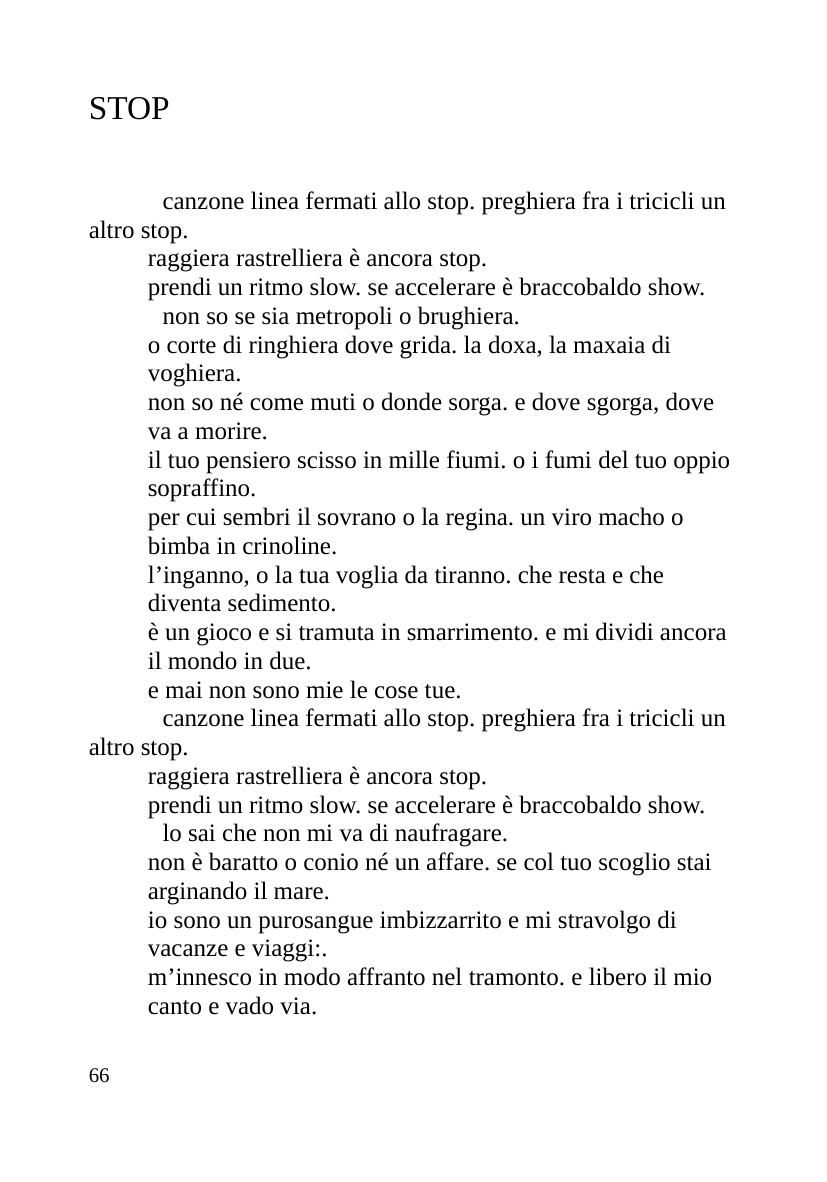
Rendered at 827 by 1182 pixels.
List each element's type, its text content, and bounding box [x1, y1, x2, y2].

text per cui sembri il sovrano o la regina. un viro macho o bimba in crinoline. [148, 502, 738, 560]
text canzone linea fermati allo stop. preghiera fra i tricicli un altro stop. [88, 703, 738, 761]
text o corte di ringhiera dove grida. la doxa, la maxaia di voghiera. [148, 330, 738, 387]
text raggiera rastrelliera è ancora stop. [148, 761, 738, 790]
text raggiera rastrelliera è ancora stop. [148, 243, 738, 272]
text lo sai che non mi va di naufragare. [88, 818, 738, 847]
text prendi un ritmo slow. se accelerare è braccobaldo show. [148, 790, 738, 818]
text STOP [88, 88, 738, 127]
text canzone linea fermati allo stop. preghiera fra i tricicli un altro stop. [88, 186, 738, 243]
text e mai non sono mie le cose tue. [148, 675, 738, 703]
text il tuo pensiero scisso in mille fiumi. o i fumi del tuo oppio sopraffino. [148, 445, 738, 502]
text non è baratto o conio né un affare. se col tuo scoglio stai arginando il mare. [148, 847, 738, 905]
text io sono un purosangue imbizzarrito e mi stravolgo di vacanze e viaggi:. [148, 905, 738, 962]
text è un gioco e si tramuta in smarrimento. e mi dividi ancora il mondo in due. [148, 617, 738, 675]
text non so né come muti o donde sorga. e dove sgorga, dove va a morire. [148, 387, 738, 445]
text non so se sia metropoli o brughiera. [88, 301, 738, 330]
text prendi un ritmo slow. se accelerare è braccobaldo show. [148, 272, 738, 301]
text l’inganno, o la tua voglia da tiranno. che resta e che diventa sedimento. [148, 560, 738, 617]
text m’innesco in modo affranto nel tramonto. e libero il mio canto e vado via. [148, 962, 738, 1020]
